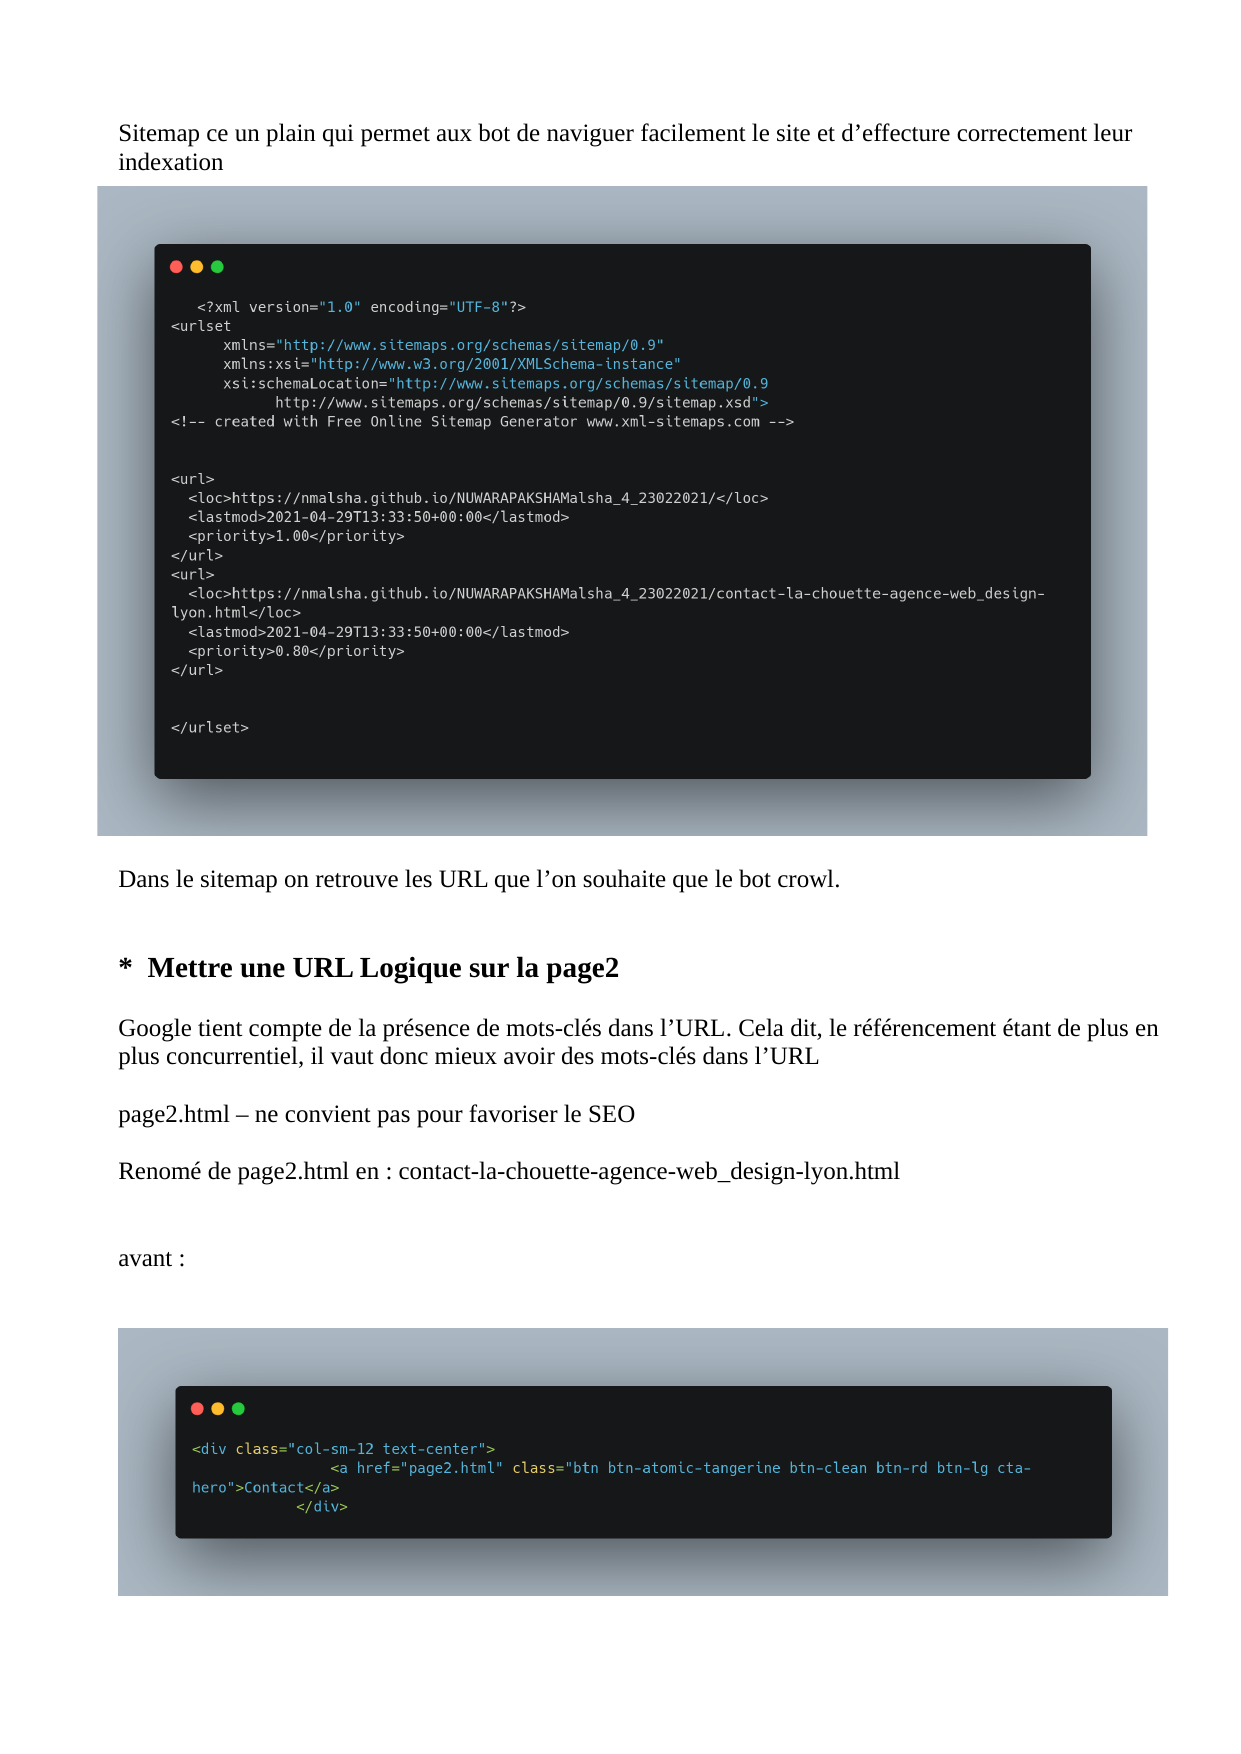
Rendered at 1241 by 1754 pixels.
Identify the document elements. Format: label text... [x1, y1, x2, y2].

text avant : [118, 1243, 1168, 1271]
picture [97, 186, 1148, 836]
text page2.html – ne convient pas pour favoriser le SEO [118, 1099, 1168, 1128]
text Google tient compte de la présence de mots-clés dans l’URL. Cela dit, le référencement étant de plus en plus concurrentiel, il vaut donc mieux avoir des mots-clés dans l’URL [118, 1013, 1168, 1070]
text Renomé de page2.html en : contact-la-chouette-agence-web_design-lyon.html [118, 1156, 1168, 1185]
text Dans le sitemap on retrouve les URL que l’on souhaite que le bot crowl. [118, 864, 1168, 893]
text Sitemap ce un plain qui permet aux bot de naviguer facilement le site et d’effecture correctement leur indexation [118, 118, 1168, 176]
picture [118, 1328, 1169, 1596]
text * Mettre une URL Logique sur la page2 [118, 950, 1168, 984]
